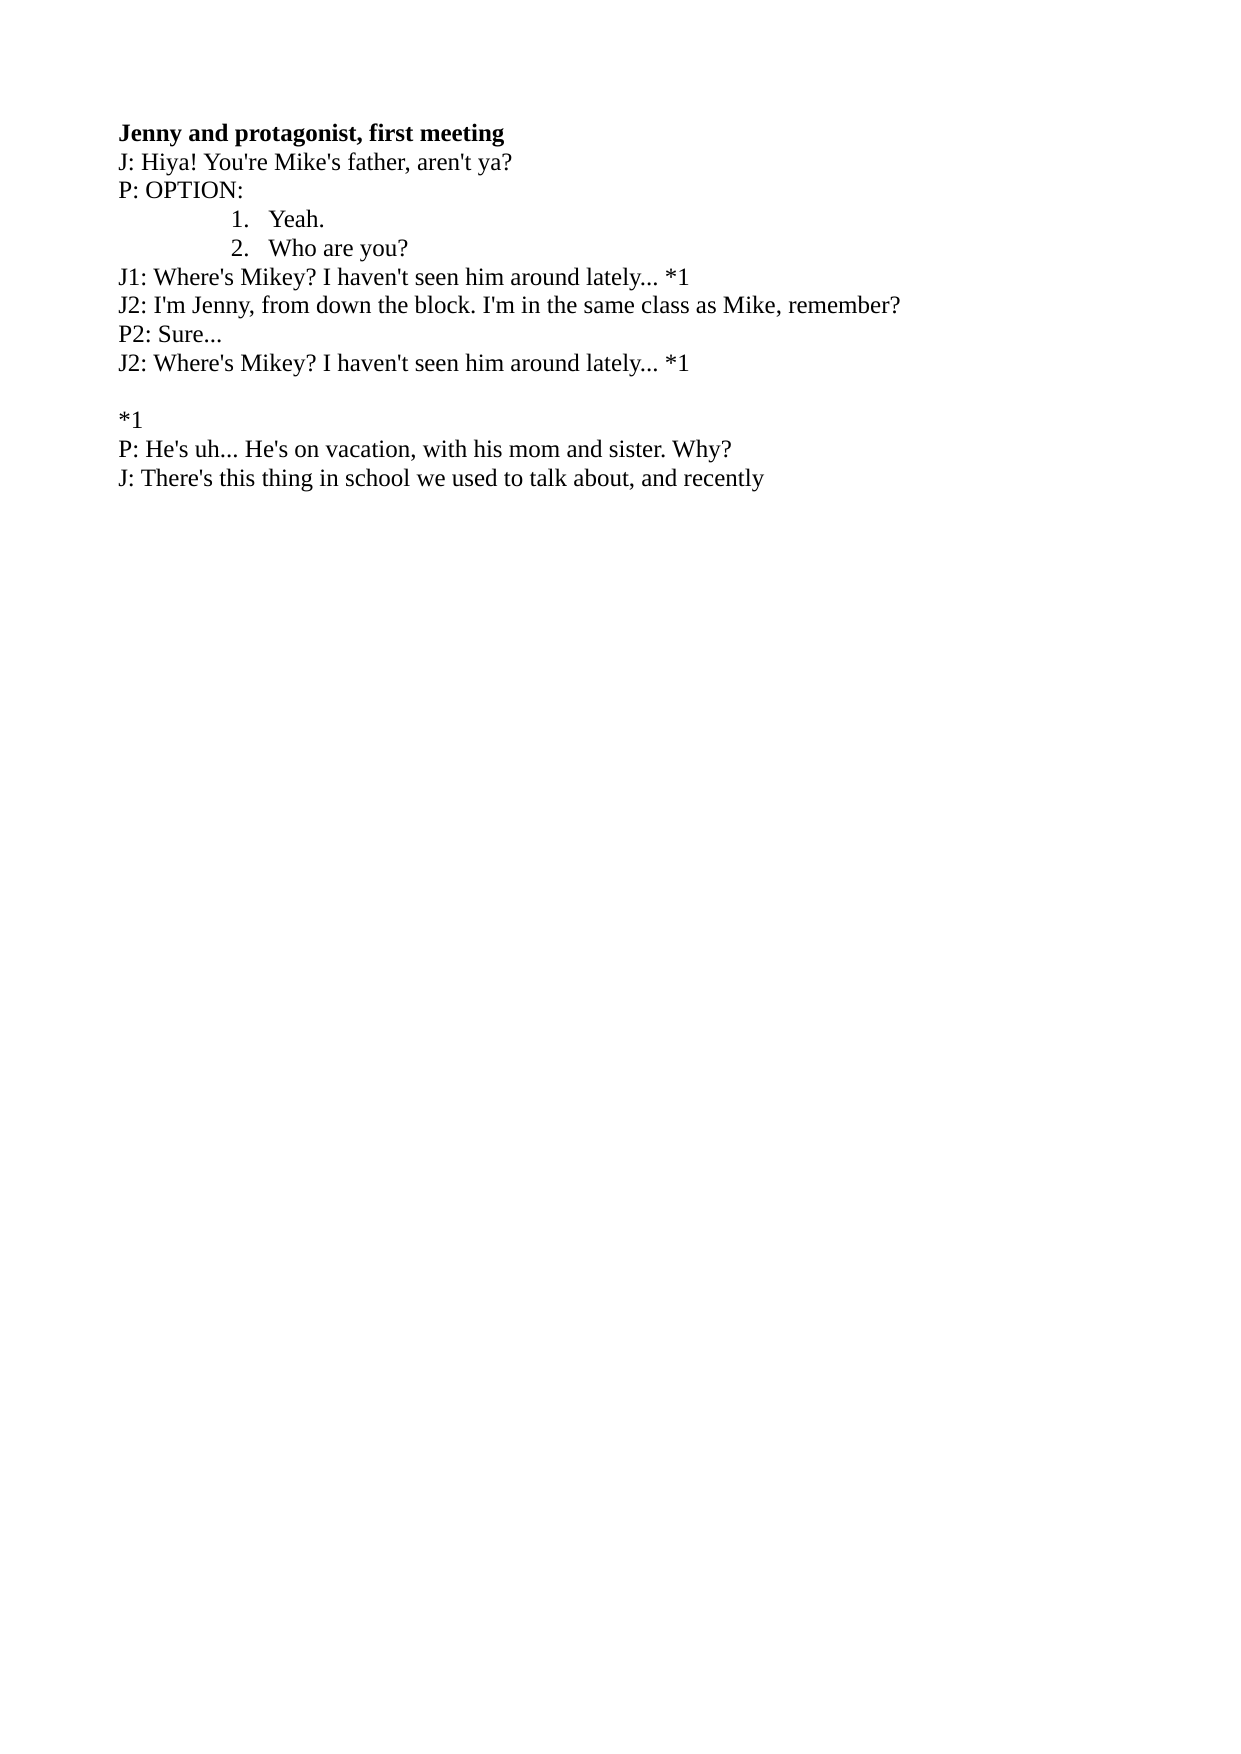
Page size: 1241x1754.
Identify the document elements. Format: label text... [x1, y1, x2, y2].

text J1: Where's Mikey? I haven't seen him around lately... *1 [118, 262, 1122, 291]
text *1 [118, 406, 1122, 434]
text J2: Where's Mikey? I haven't seen him around lately... *1 [118, 348, 1122, 377]
text Jenny and protagonist, first meeting [118, 118, 1122, 147]
text J: There's this thing in school we used to talk about, and recently [118, 463, 1122, 492]
list Yeah. [231, 204, 1122, 233]
text J2: I'm Jenny, from down the block. I'm in the same class as Mike, remember? [118, 291, 1122, 319]
text P: He's uh... He's on vacation, with his mom and sister. Why? [118, 434, 1122, 463]
text J: Hiya! You're Mike's father, aren't ya? [118, 147, 1122, 176]
text P: OPTION: [118, 176, 1122, 204]
list Who are you? [231, 233, 1122, 262]
text P2: Sure... [118, 319, 1122, 348]
